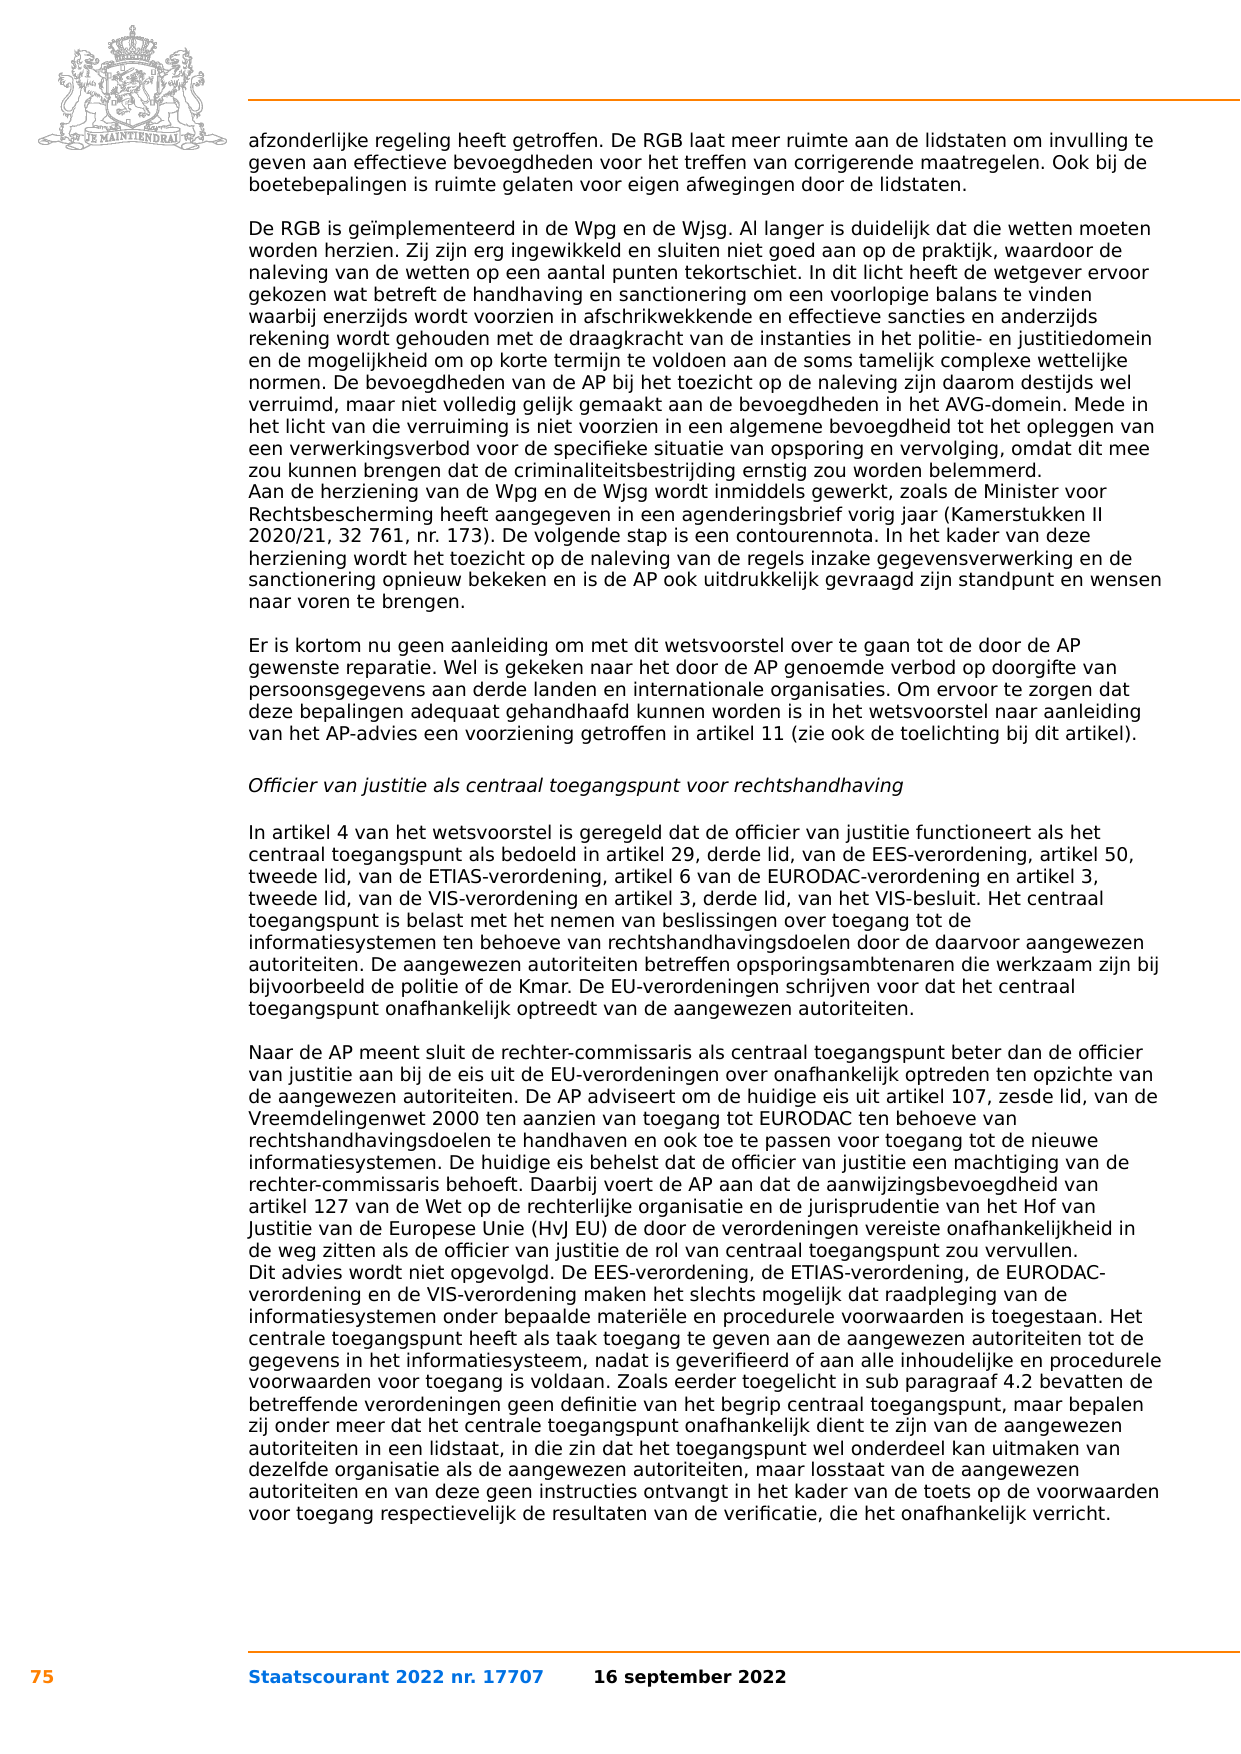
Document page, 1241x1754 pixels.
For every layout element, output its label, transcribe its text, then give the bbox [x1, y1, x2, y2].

text Naar de AP meent sluit de rechter-commissaris als centraal toegangspunt beter dan de officier van justitie aan bij de eis uit de EU-verordeningen over onafhankelijk optreden ten opzichte van de aangewezen autoriteiten. De AP adviseert om de huidige eis uit artikel 107, zesde lid, van de Vreemdelingenwet 2000 ten aanzien van toegang tot EURODAC ten behoeve van rechtshandhavingsdoelen te handhaven en ook toe te passen voor toegang tot de nieuwe informatiesystemen. De huidige eis behelst dat de officier van justitie een machtiging van de rechter-commissaris behoeft. Daarbij voert de AP aan dat de aanwijzingsbevoegdheid van artikel 127 van de Wet op de rechterlijke organisatie en de jurisprudentie van het Hof van Justitie van de Europese Unie (HvJ EU) de door de verordeningen vereiste onafhankelijkheid in de weg zitten als de officier van justitie de rol van centraal toegangspunt zou vervullen. [248, 1042, 1163, 1262]
text De RGB is geïmplementeerd in de Wpg en de Wjsg. Al langer is duidelijk dat die wetten moeten worden herzien. Zij zijn erg ingewikkeld en sluiten niet goed aan op de praktijk, waardoor de naleving van de wetten op een aantal punten tekortschiet. In dit licht heeft de wetgever ervoor gekozen wat betreft de handhaving en sanctionering om een voorlopige balans te vinden waarbij enerzijds wordt voorzien in afschrikwekkende en effectieve sancties en anderzijds rekening wordt gehouden met de draagkracht van de instanties in het politie- en justitiedomein en de mogelijkheid om op korte termijn te voldoen aan de soms tamelijk complexe wettelijke normen. De bevoegdheden van de AP bij het toezicht op de naleving zijn daarom destijds wel verruimd, maar niet volledig gelijk gemaakt aan de bevoegdheden in het AVG-domein. Mede in het licht van die verruiming is niet voorzien in een algemene bevoegdheid tot het opleggen van een verwerkingsverbod voor de specifieke situatie van opsporing en vervolging, omdat dit mee zou kunnen brengen dat de criminaliteitsbestrijding ernstig zou worden belemmerd. [248, 218, 1163, 481]
text Dit advies wordt niet opgevolgd. De EES-verordening, de ETIAS-verordening, de EURODAC-verordening en de VIS-verordening maken het slechts mogelijk dat raadpleging van de informatiesystemen onder bepaalde materiële en procedurele voorwaarden is toegestaan. Het centrale toegangspunt heeft als taak toegang te geven aan de aangewezen autoriteiten tot de gegevens in het informatiesysteem, nadat is geverifieerd of aan alle inhoudelijke en procedurele voorwaarden voor toegang is voldaan. Zoals eerder toegelicht in sub paragraaf 4.2 bevatten de betreffende verordeningen geen definitie van het begrip centraal toegangspunt, maar bepalen zij onder meer dat het centrale toegangspunt onafhankelijk dient te zijn van de aangewezen autoriteiten in een lidstaat, in die zin dat het toegangspunt wel onderdeel kan uitmaken van dezelfde organisatie als de aangewezen autoriteiten, maar losstaat van de aangewezen autoriteiten en van deze geen instructies ontvangt in het kader van de toets op de voorwaarden voor toegang respectievelijk de resultaten van de verificatie, die het onafhankelijk verricht. [248, 1262, 1163, 1525]
text Aan de herziening van de Wpg en de Wjsg wordt inmiddels gewerkt, zoals de Minister voor Rechtsbescherming heeft aangegeven in een agenderingsbrief vorig jaar (Kamerstukken II 2020/21, 32 761, nr. 173). De volgende stap is een contourennota. In het kader van deze herziening wordt het toezicht op de naleving van de regels inzake gegevensverwerking en de sanctionering opnieuw bekeken en is de AP ook uitdrukkelijk gevraagd zijn standpunt en wensen naar voren te brengen. [248, 481, 1163, 613]
text afzonderlijke regeling heeft getroffen. De RGB laat meer ruimte aan de lidstaten om invulling te geven aan effectieve bevoegdheden voor het treffen van corrigerende maatregelen. Ook bij de boetebepalingen is ruimte gelaten voor eigen afwegingen door de lidstaten. [248, 130, 1163, 196]
text In artikel 4 van het wetsvoorstel is geregeld dat de officier van justitie functioneert als het centraal toegangspunt als bedoeld in artikel 29, derde lid, van de EES-verordening, artikel 50, tweede lid, van de ETIAS-verordening, artikel 6 van de EURODAC-verordening en artikel 3, tweede lid, van de VIS-verordening en artikel 3, derde lid, van het VIS-besluit. Het centraal toegangspunt is belast met het nemen van beslissingen over toegang tot de informatiesystemen ten behoeve van rechtshandhavingsdoelen door de daarvoor aangewezen autoriteiten. De aangewezen autoriteiten betreffen opsporingsambtenaren die werkzaam zijn bij bijvoorbeeld de politie of de Kmar. De EU-verordeningen schrijven voor dat het centraal toegangspunt onafhankelijk optreedt van de aangewezen autoriteiten. [248, 822, 1163, 1020]
subtitle Officier van justitie als centraal toegangspunt voor rechtshandhaving [248, 775, 1163, 797]
text Er is kortom nu geen aanleiding om met dit wetsvoorstel over te gaan tot de door de AP gewenste reparatie. Wel is gekeken naar het door de AP genoemde verbod op doorgifte van persoonsgegevens aan derde landen en internationale organisaties. Om ervoor te zorgen dat deze bepalingen adequaat gehandhaafd kunnen worden is in het wetsvoorstel naar aanleiding van het AP-advies een voorziening getroffen in artikel 11 (zie ook de toelichting bij dit artikel). [248, 635, 1163, 745]
picture [38, 25, 227, 150]
